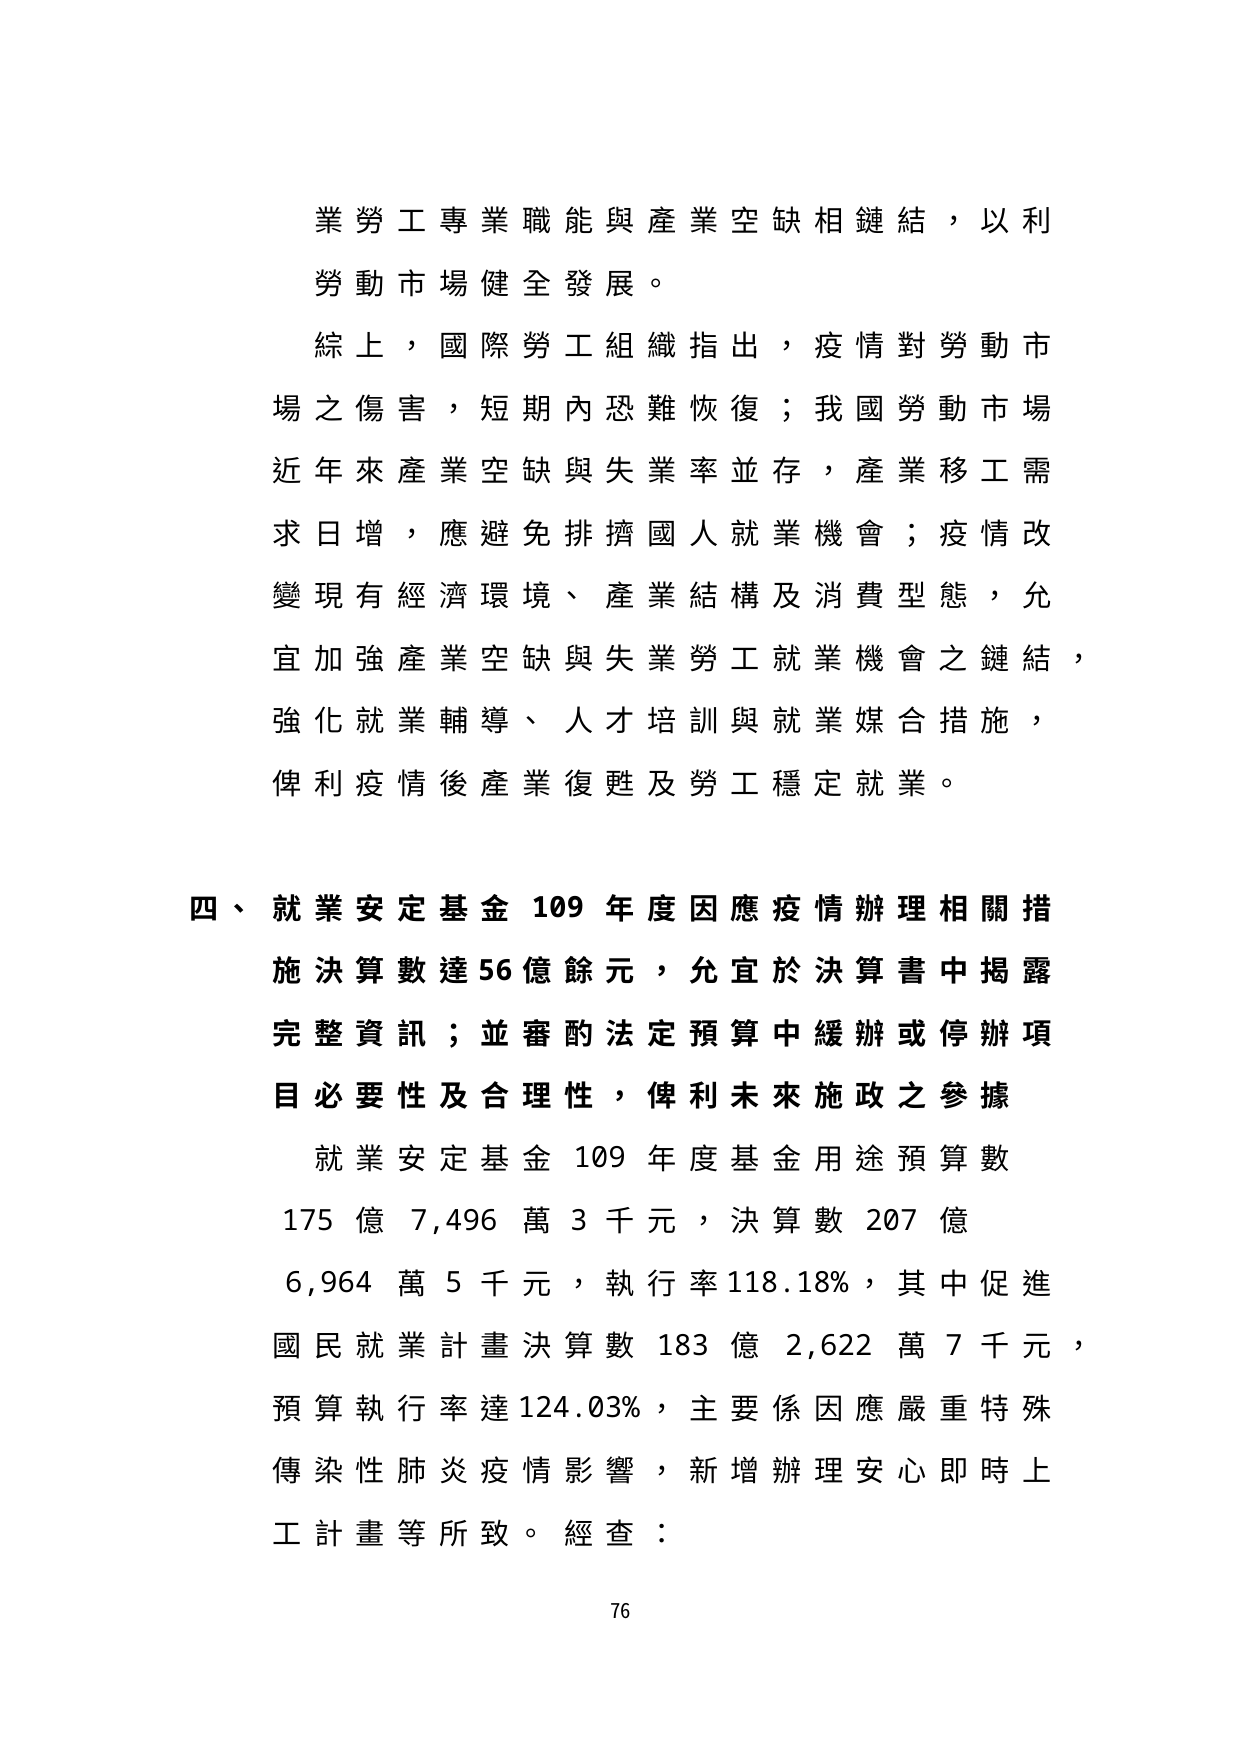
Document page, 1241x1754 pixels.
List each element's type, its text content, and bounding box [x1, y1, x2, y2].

text 四、就業安定基金109年度因應疫情辦理相關措施決算數達56億餘元，允宜於決算書中揭露完整資訊；並審酌法定預算中緩辦或停辦項目必要性及合理性，俾利未來施政之參據 [183, 865, 1058, 1115]
text 就業安定基金109年度基金用途預算數175億7,496萬3千元，決算數207億6,964萬5千元，執行率118.18%，其中促進國民就業計畫決算數183億2,622萬7千元，預算執行率達124.03%，主要係因應嚴重特殊傳染性肺炎疫情影響，新增辦理安心即時上工計畫等所致。經查： [242, 1115, 1058, 1552]
text 業勞工專業職能與產業空缺相鏈結，以利勞動市場健全發展。 [271, 177, 1058, 302]
text 綜上，國際勞工組織指出，疫情對勞動市場之傷害，短期內恐難恢復；我國勞動市場近年來產業空缺與失業率並存，產業移工需求日增，應避免排擠國人就業機會；疫情改變現有經濟環境、產業結構及消費型態，允宜加強產業空缺與失業勞工就業機會之鏈結，強化就業輔導、人才培訓與就業媒合措施，俾利疫情後產業復甦及勞工穩定就業。 [242, 302, 1058, 802]
